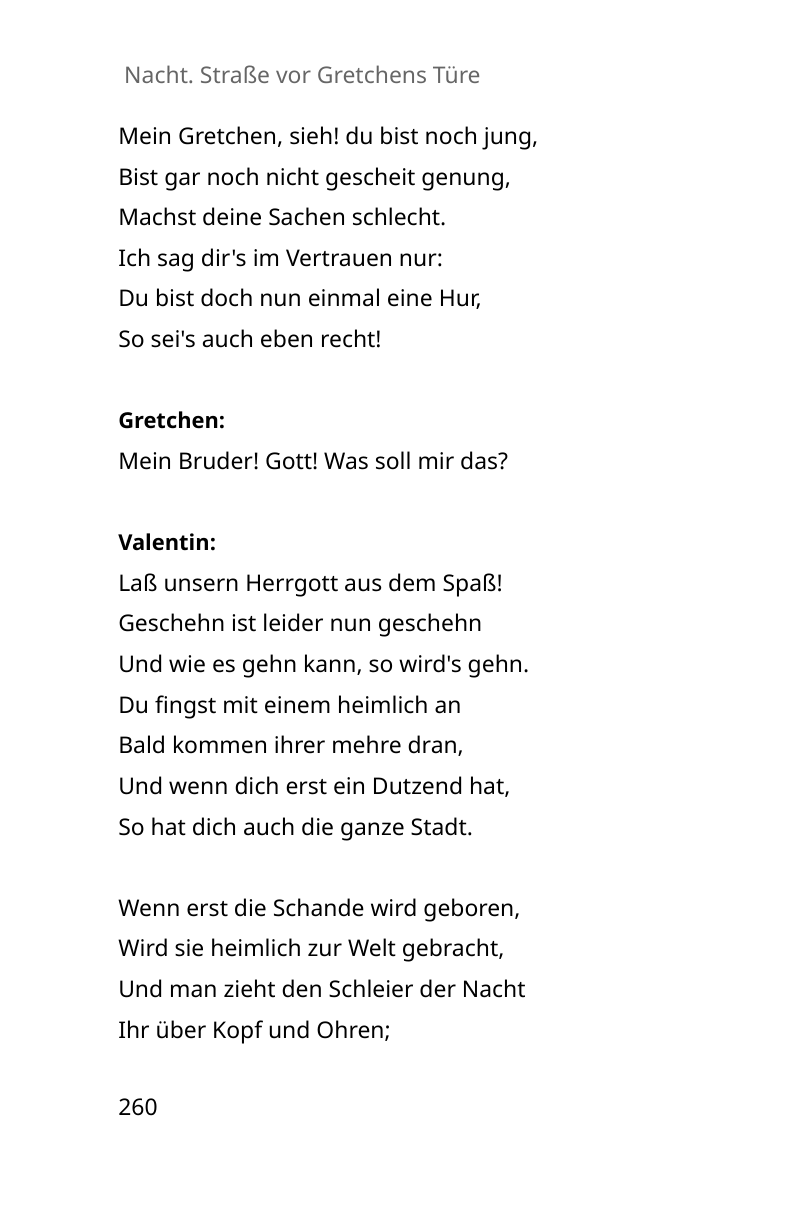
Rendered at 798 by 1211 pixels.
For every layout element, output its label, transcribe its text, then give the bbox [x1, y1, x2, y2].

text Valentin: Laß unsern Herrgott aus dem Spaß! Geschehn ist leider nun geschehn Und wie es gehn kann, so wird's gehn. Du fingst mit einem heimlich an Bald kommen ihrer mehre dran, Und wenn dich erst ein Dutzend hat, So hat dich auch die ganze Stadt. [118, 503, 679, 842]
text Gretchen: Mein Bruder! Gott! Was soll mir das? [118, 381, 679, 476]
text Wenn erst die Schande wird geboren, Wird sie heimlich zur Welt gebracht, Und man zieht den Schleier der Nacht Ihr über Kopf und Ohren; [118, 869, 679, 1045]
text Mein Gretchen, sieh! du bist noch jung, Bist gar noch nicht gescheit genung, Machst deine Sachen schlecht. Ich sag dir's im Vertrauen nur: Du bist doch nun einmal eine Hur, So sei's auch eben recht! [118, 120, 679, 354]
